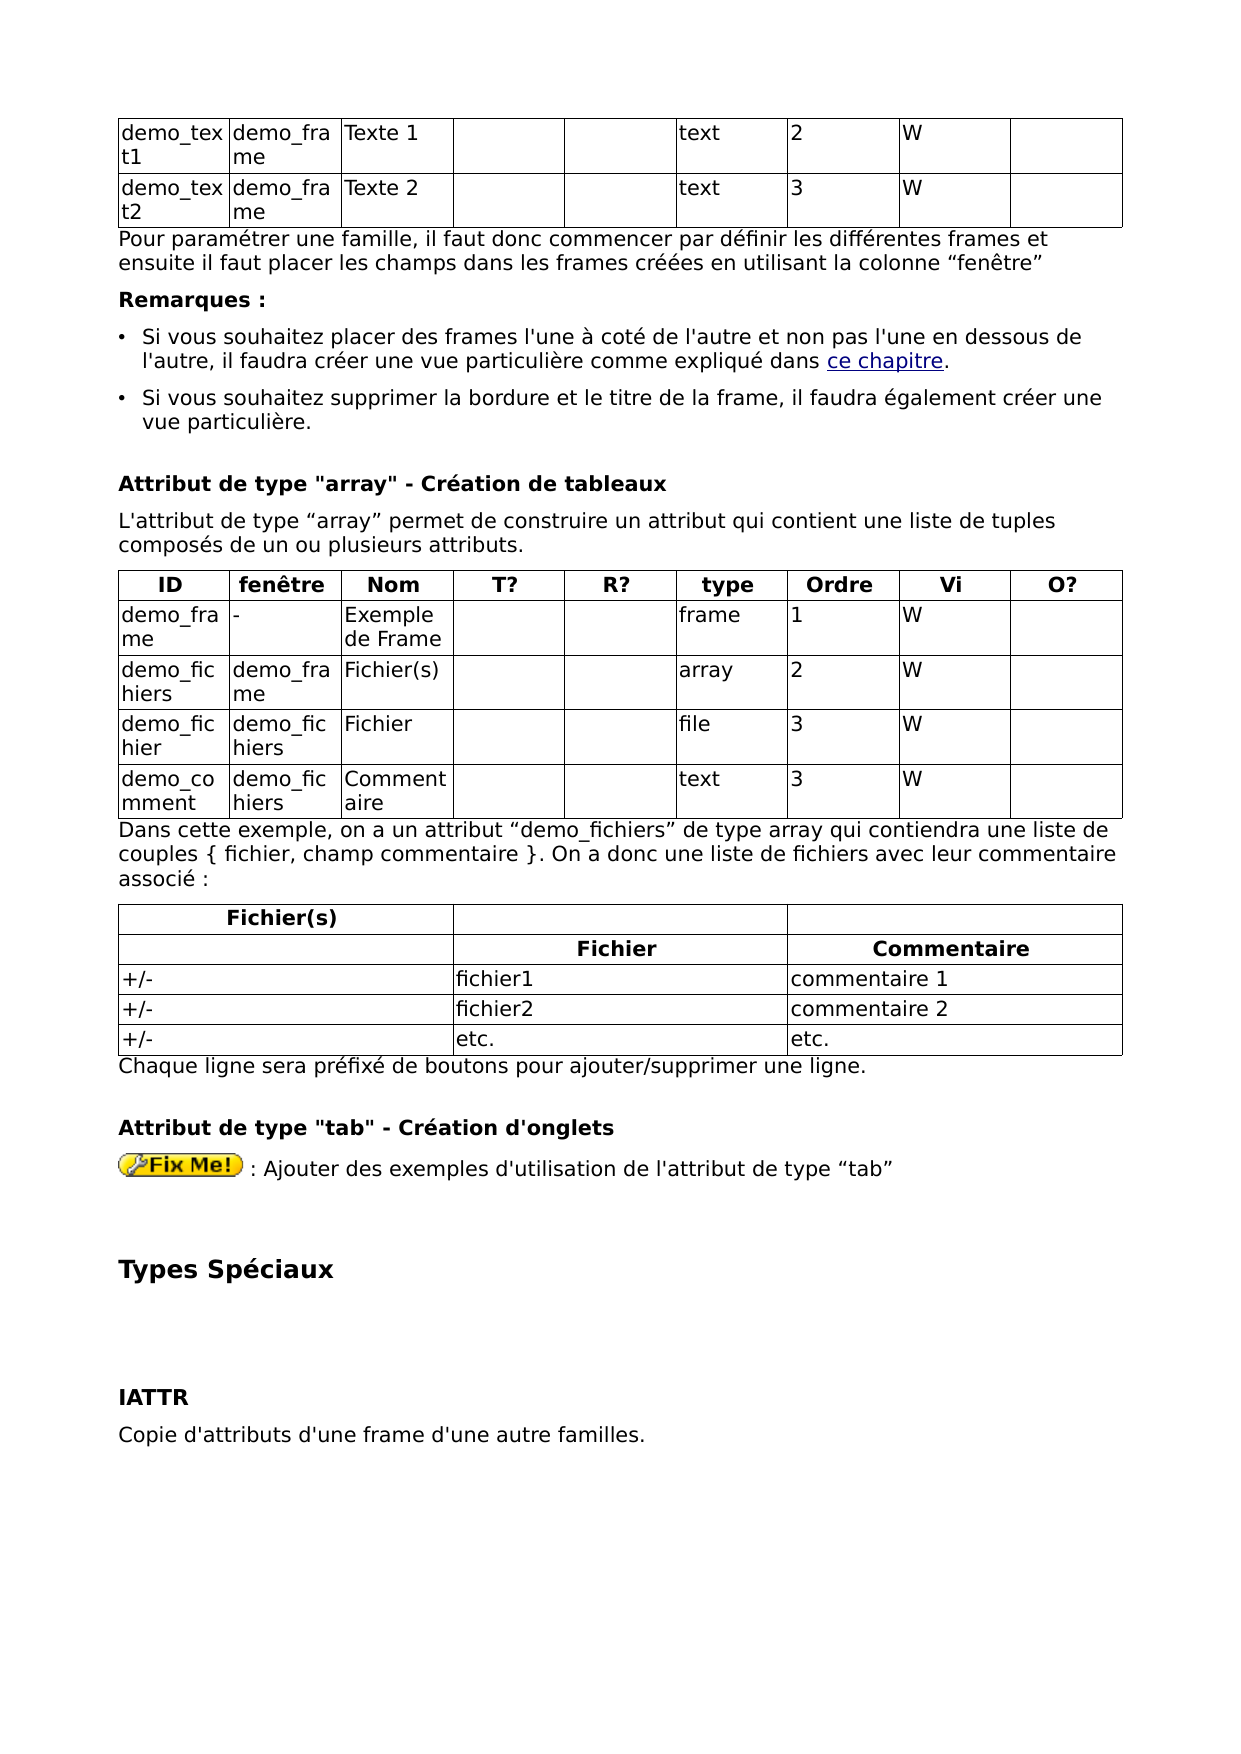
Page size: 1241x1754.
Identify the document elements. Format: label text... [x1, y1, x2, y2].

table_cell Fichier [342, 710, 453, 763]
table_cell demo_fichiers [230, 710, 341, 763]
table_cell [454, 601, 564, 654]
table_cell W [900, 710, 1010, 763]
table_cell Fichier(s) [342, 656, 453, 709]
subtitle IATTR [118, 1385, 1122, 1411]
table_header [454, 905, 787, 934]
text Chaque ligne sera préfixé de boutons pour ajouter/supprimer une ligne. [118, 1056, 1122, 1079]
table_header Vi [900, 571, 1010, 600]
table_cell 3 [788, 765, 899, 818]
table_header Fichier(s) [119, 905, 453, 934]
subtitle Attribut de type "array" - Création de tableaux [118, 472, 1122, 496]
table_header Ordre [788, 571, 899, 600]
table_cell [565, 765, 676, 818]
table_cell [565, 174, 676, 227]
text Dans cette exemple, on a un attribut “demo_fichiers” de type array qui contiendra une liste de couples { fichier, champ commentaire }. On a donc une liste de fichiers avec leur commentaire associé : [118, 819, 1122, 891]
table_cell fichier2 [454, 995, 787, 1024]
table_cell demo_text1 [119, 119, 229, 173]
table_cell demo_frame [119, 601, 229, 654]
table_cell [454, 710, 564, 763]
table_cell +/- [119, 995, 453, 1024]
table_cell 2 [788, 119, 899, 173]
table_cell commentaire 1 [788, 965, 1122, 994]
table_cell W [900, 656, 1010, 709]
table_cell - [230, 601, 341, 654]
table_header Nom [342, 571, 453, 600]
list Si vous souhaitez supprimer la bordure et le titre de la frame, il faudra également créer une vue particulière. [118, 386, 1122, 434]
table_cell demo_frame [230, 174, 341, 227]
table_cell demo_frame [230, 656, 341, 709]
table_cell demo_fichier [119, 710, 229, 763]
table_cell frame [677, 601, 787, 654]
table_cell demo_fichiers [230, 765, 341, 818]
list Si vous souhaitez placer des frames l'une à coté de l'autre et non pas l'une en dessous de l'autre, il faudra créer une vue particulière comme expliqué dans ce chapitre. [118, 325, 1122, 373]
table_cell [1011, 656, 1122, 709]
subtitle Attribut de type "tab" - Création d'onglets [118, 1116, 1122, 1141]
table_cell demo_comment [119, 765, 229, 818]
table_header type [677, 571, 787, 600]
text Remarques : [118, 288, 1122, 312]
table_cell 1 [788, 601, 899, 654]
table_cell [565, 710, 676, 763]
text L'attribut de type “array” permet de construire un attribut qui contient une liste de tuples composés de un ou plusieurs attributs. [118, 509, 1122, 557]
table_cell Commentaire [342, 765, 453, 818]
table_header fenêtre [230, 571, 341, 600]
table_cell Commentaire [788, 935, 1122, 964]
table_cell [454, 119, 564, 173]
table_cell [1011, 119, 1122, 173]
table_header O? [1011, 571, 1122, 600]
table_cell [565, 119, 676, 173]
table_header ID [119, 571, 229, 600]
table_cell etc. [454, 1025, 787, 1054]
table_cell demo_frame [230, 119, 341, 173]
table_cell 3 [788, 174, 899, 227]
table_cell [454, 656, 564, 709]
table_cell [119, 935, 453, 964]
table_cell [565, 656, 676, 709]
table_cell demo_fichiers [119, 656, 229, 709]
table_cell Texte 2 [342, 174, 453, 227]
picture [118, 1153, 244, 1177]
table_cell demo_text2 [119, 174, 229, 227]
table_header [788, 905, 1122, 934]
table_cell W [900, 119, 1010, 173]
table_cell text [677, 765, 787, 818]
table_cell text [677, 119, 787, 173]
table_header R? [565, 571, 676, 600]
table_cell Exemple de Frame [342, 601, 453, 654]
table_cell file [677, 710, 787, 763]
table_cell 2 [788, 656, 899, 709]
table_cell 3 [788, 710, 899, 763]
table_cell Fichier [454, 935, 787, 964]
table_cell W [900, 765, 1010, 818]
table_cell [565, 601, 676, 654]
table_cell [454, 765, 564, 818]
table_cell fichier1 [454, 965, 787, 994]
text Copie d'attributs d'une frame d'une autre familles. [118, 1423, 1122, 1448]
table_cell [1011, 710, 1122, 763]
table_cell text [677, 174, 787, 227]
table_cell Texte 1 [342, 119, 453, 173]
table_cell [1011, 174, 1122, 227]
subtitle Types Spéciaux [118, 1256, 1122, 1285]
table_header T? [454, 571, 564, 600]
table_cell commentaire 2 [788, 995, 1122, 1024]
table_cell array [677, 656, 787, 709]
table_cell +/- [119, 965, 453, 994]
table_cell [454, 174, 564, 227]
table_cell [1011, 765, 1122, 818]
text Pour paramétrer une famille, il faut donc commencer par définir les différentes frames et ensuite il faut placer les champs dans les frames créées en utilisant la colonne “fenêtre” [118, 228, 1122, 276]
table_cell +/- [119, 1025, 453, 1054]
text : Ajouter des exemples d'utilisation de l'attribut de type “tab” [118, 1153, 1122, 1181]
table_cell etc. [788, 1025, 1122, 1054]
table_cell W [900, 601, 1010, 654]
table_cell W [900, 174, 1010, 227]
table_cell [1011, 601, 1122, 654]
